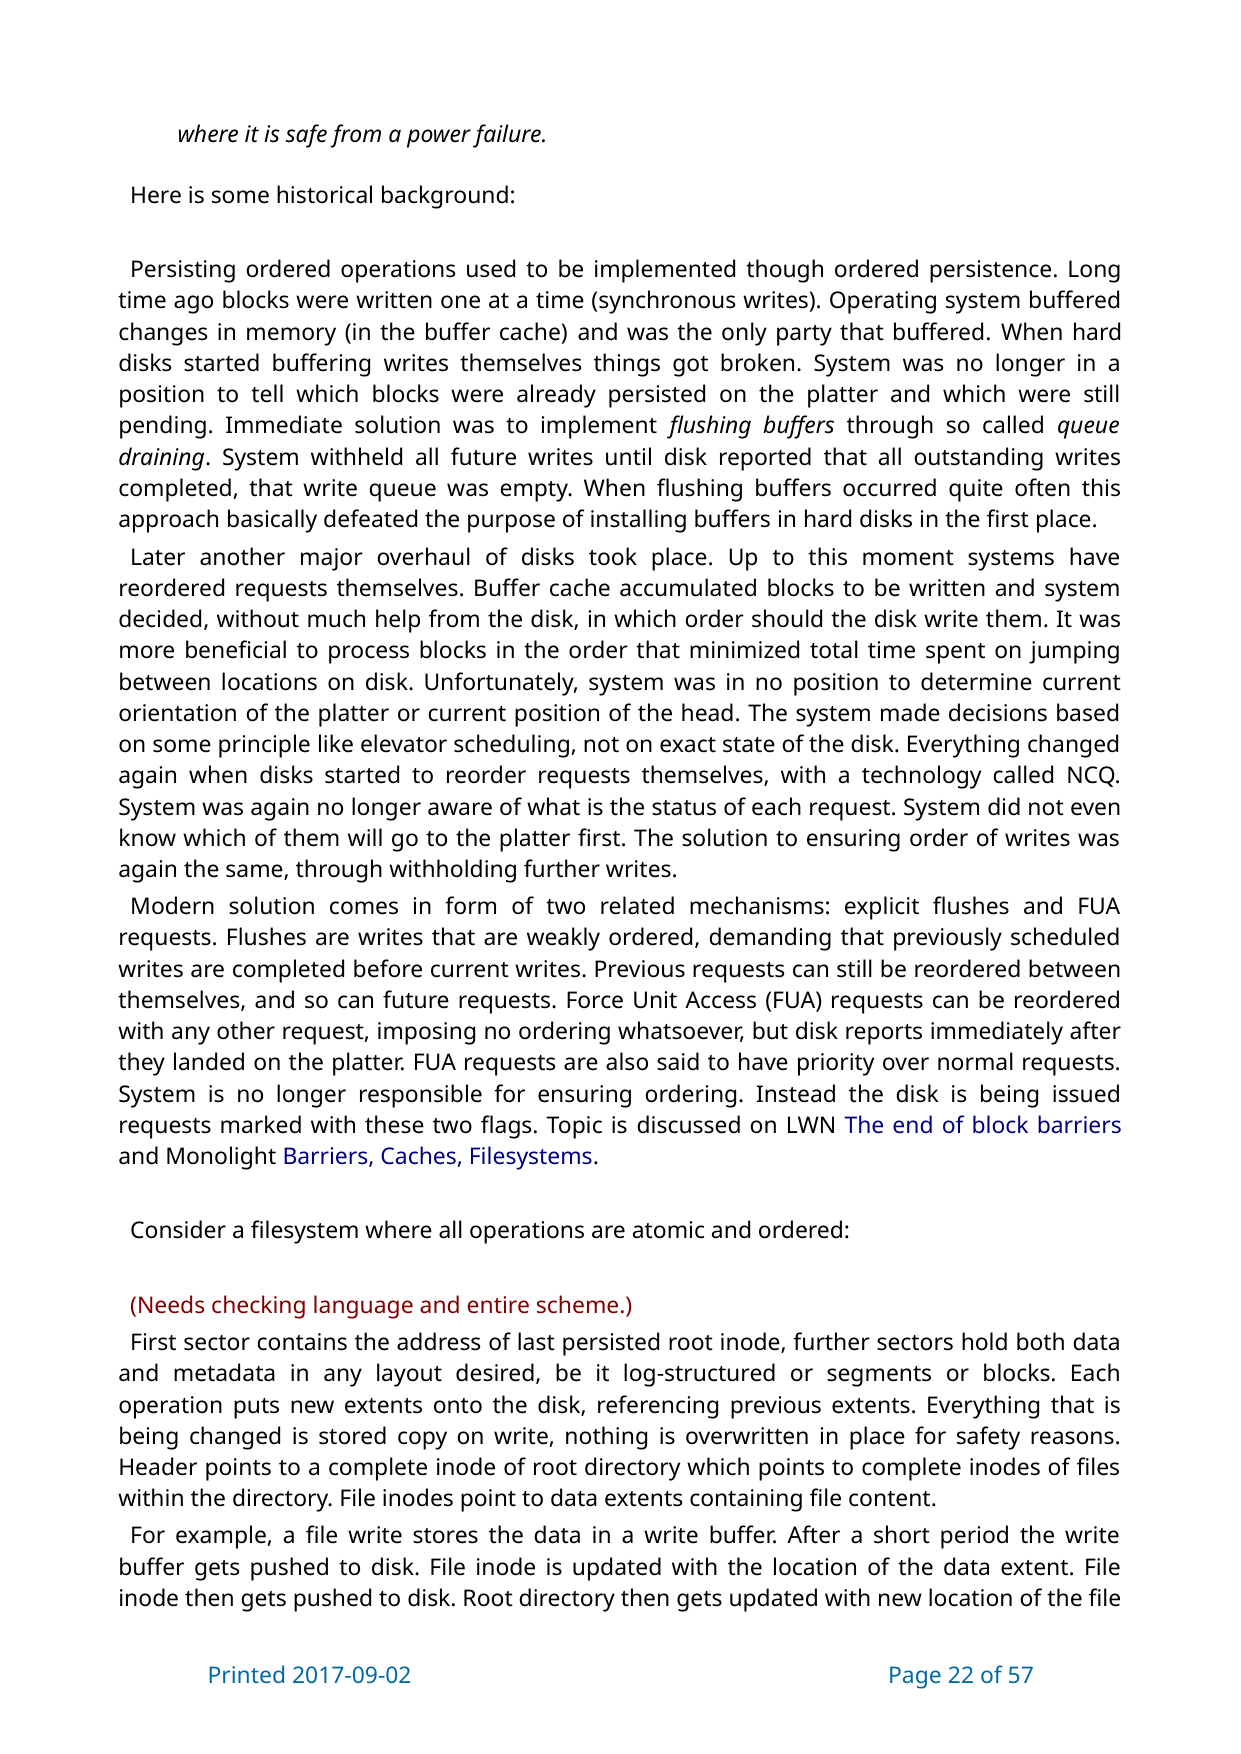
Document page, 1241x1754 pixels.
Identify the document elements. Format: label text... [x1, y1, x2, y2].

text Modern solution comes in form of two related mechanisms: explicit flushes and FUA requests. Flushes are writes that are weakly ordered, demanding that previously scheduled writes are completed before current writes. Previous requests can still be reordered between themselves, and so can future requests. Force Unit Access (FUA) requests can be reordered with any other request, imposing no ordering whatsoever, but disk reports immediately after they landed on the platter. FUA requests are also said to have priority over normal requests. System is no longer responsible for ensuring ordering. Instead the disk is being issued requests marked with these two flags. Topic is discussed on LWN The end of block barriers and Monolight Barriers, Caches, Filesystems. [118, 890, 1122, 1171]
text Persisting ordered operations used to be implemented though ordered persistence. Long time ago blocks were written one at a time (synchronous writes). Operating system buffered changes in memory (in the buffer cache) and was the only party that buffered. When hard disks started buffering writes themselves things got broken. System was no longer in a position to tell which blocks were already persisted on the platter and which were still pending. Immediate solution was to implement flushing buffers through so called queue draining. System withheld all future writes until disk reported that all outstanding writes completed, that write queue was empty. When flushing buffers occurred quite often this approach basically defeated the purpose of installing buffers in hard disks in the first place. [118, 253, 1122, 534]
text Consider a filesystem where all operations are atomic and ordered: [118, 1214, 1122, 1246]
text Later another major overhaul of disks took place. Up to this moment systems have reordered requests themselves. Buffer cache accumulated blocks to be written and system decided, without much help from the disk, in which order should the disk write them. It was more beneficial to process blocks in the order that minimized total time spent on jumping between locations on disk. Unfortunately, system was in no position to determine current orientation of the platter or current position of the head. The system made decisions based on some principle like elevator scheduling, not on exact state of the disk. Everything changed again when disks started to reorder requests themselves, with a technology called NCQ. System was again no longer aware of what is the status of each request. System did not even know which of them will go to the platter first. The solution to ensuring order of writes was again the same, through withholding further writes. [118, 540, 1122, 884]
text First sector contains the address of last persisted root inode, further sectors hold both data and metadata in any layout desired, be it log-structured or segments or blocks. Each operation puts new extents onto the disk, referencing previous extents. Everything that is being changed is stored copy on write, nothing is overwritten in place for safety reasons. Header points to a complete inode of root directory which points to complete inodes of files within the directory. File inodes point to data extents containing file content. [118, 1326, 1122, 1513]
text For example, a file write stores the data in a write buffer. After a short period the write buffer gets pushed to disk. File inode is updated with the location of the data extent. File inode then gets pushed to disk. Root directory then gets updated with new location of the file [118, 1519, 1122, 1613]
text where it is safe from a power failure. [177, 118, 1063, 149]
text Here is some historical background: [118, 179, 1122, 210]
text (Needs checking language and entire scheme.) [118, 1289, 1122, 1320]
